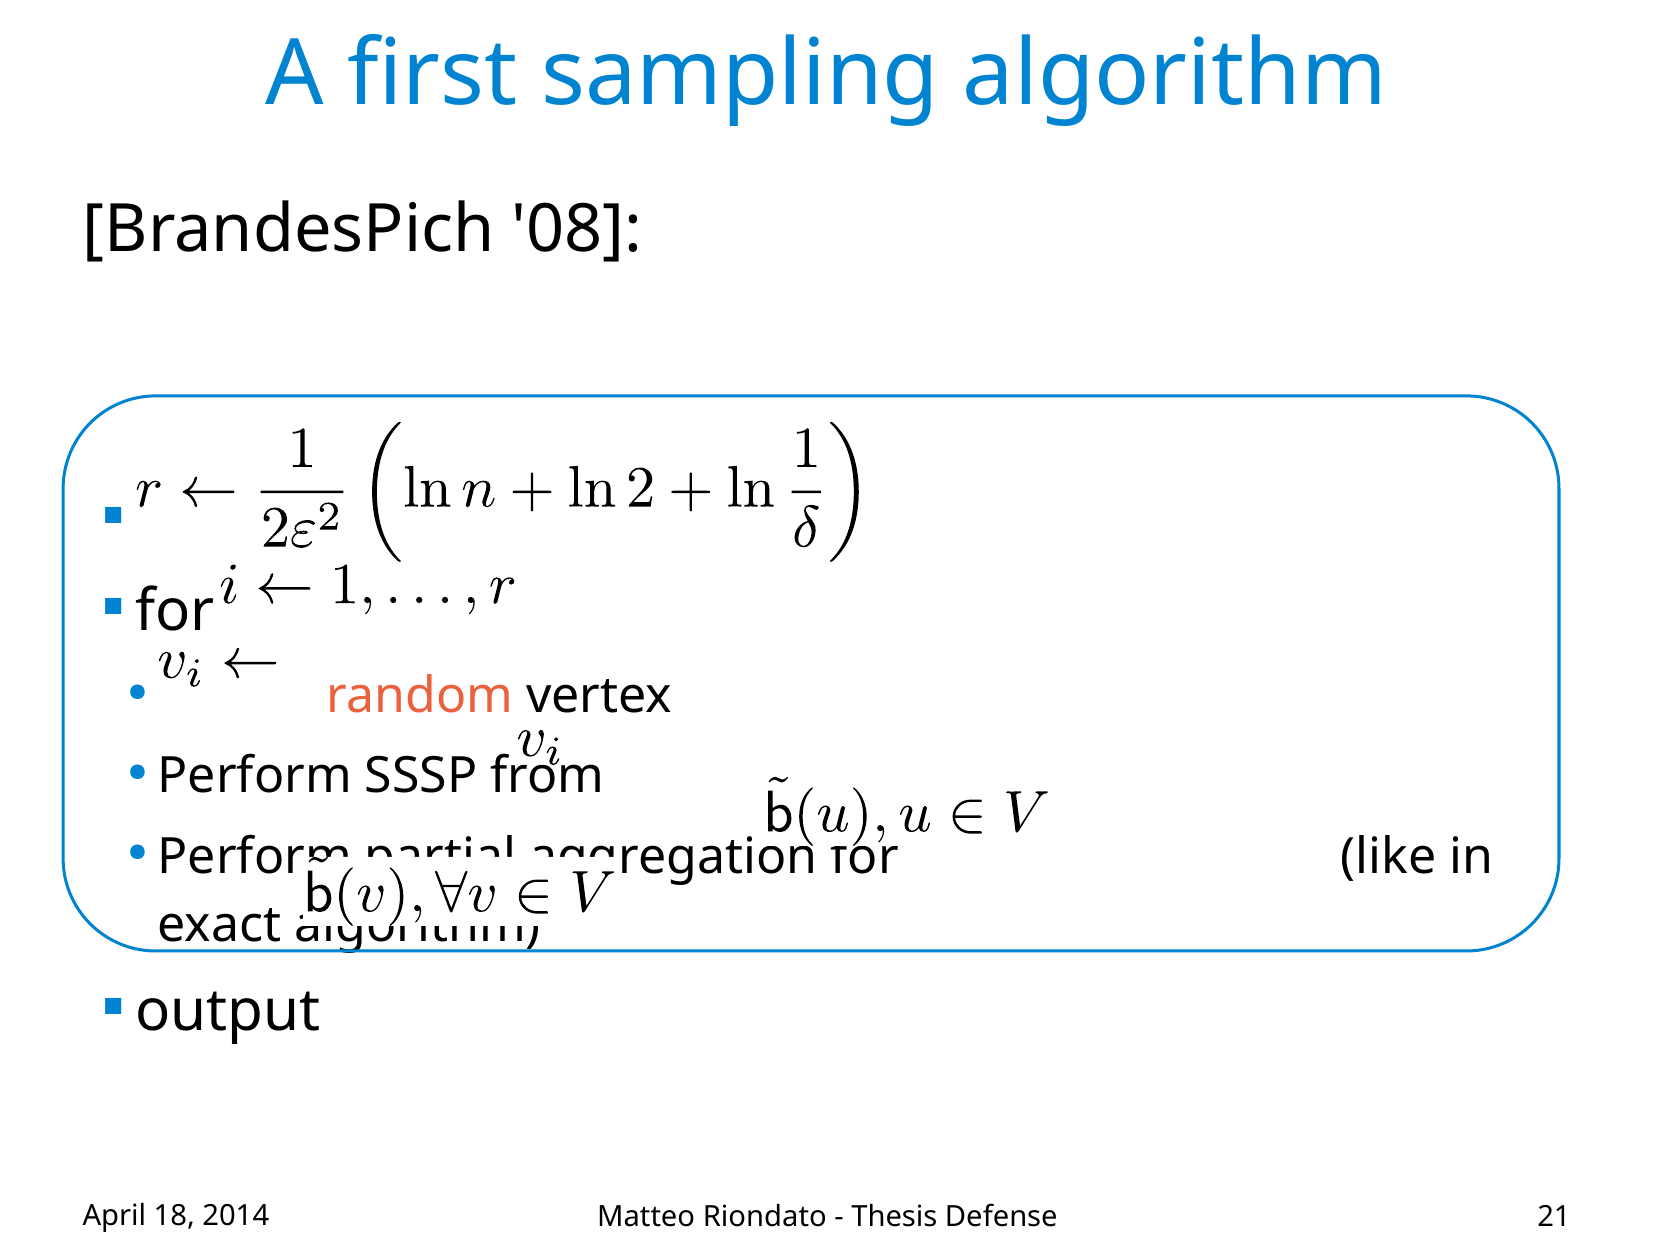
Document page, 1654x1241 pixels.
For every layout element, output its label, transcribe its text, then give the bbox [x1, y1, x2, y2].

text_box [157, 647, 280, 687]
text_box [763, 776, 1051, 846]
text_box [516, 729, 562, 766]
list [BrandesPich '08]: for random vertex Perform SSSP from Perform partial aggregation for (like in exact algorithm) output [82, 180, 1571, 1186]
text_box [219, 564, 517, 615]
list [BrandesPich '08]: for random vertex Perform SSSP from Perform partial aggregation for (like in exact algorithm) output [82, 398, 1557, 949]
text_box [303, 856, 617, 926]
title A first sampling algorithm [82, 0, 1571, 139]
